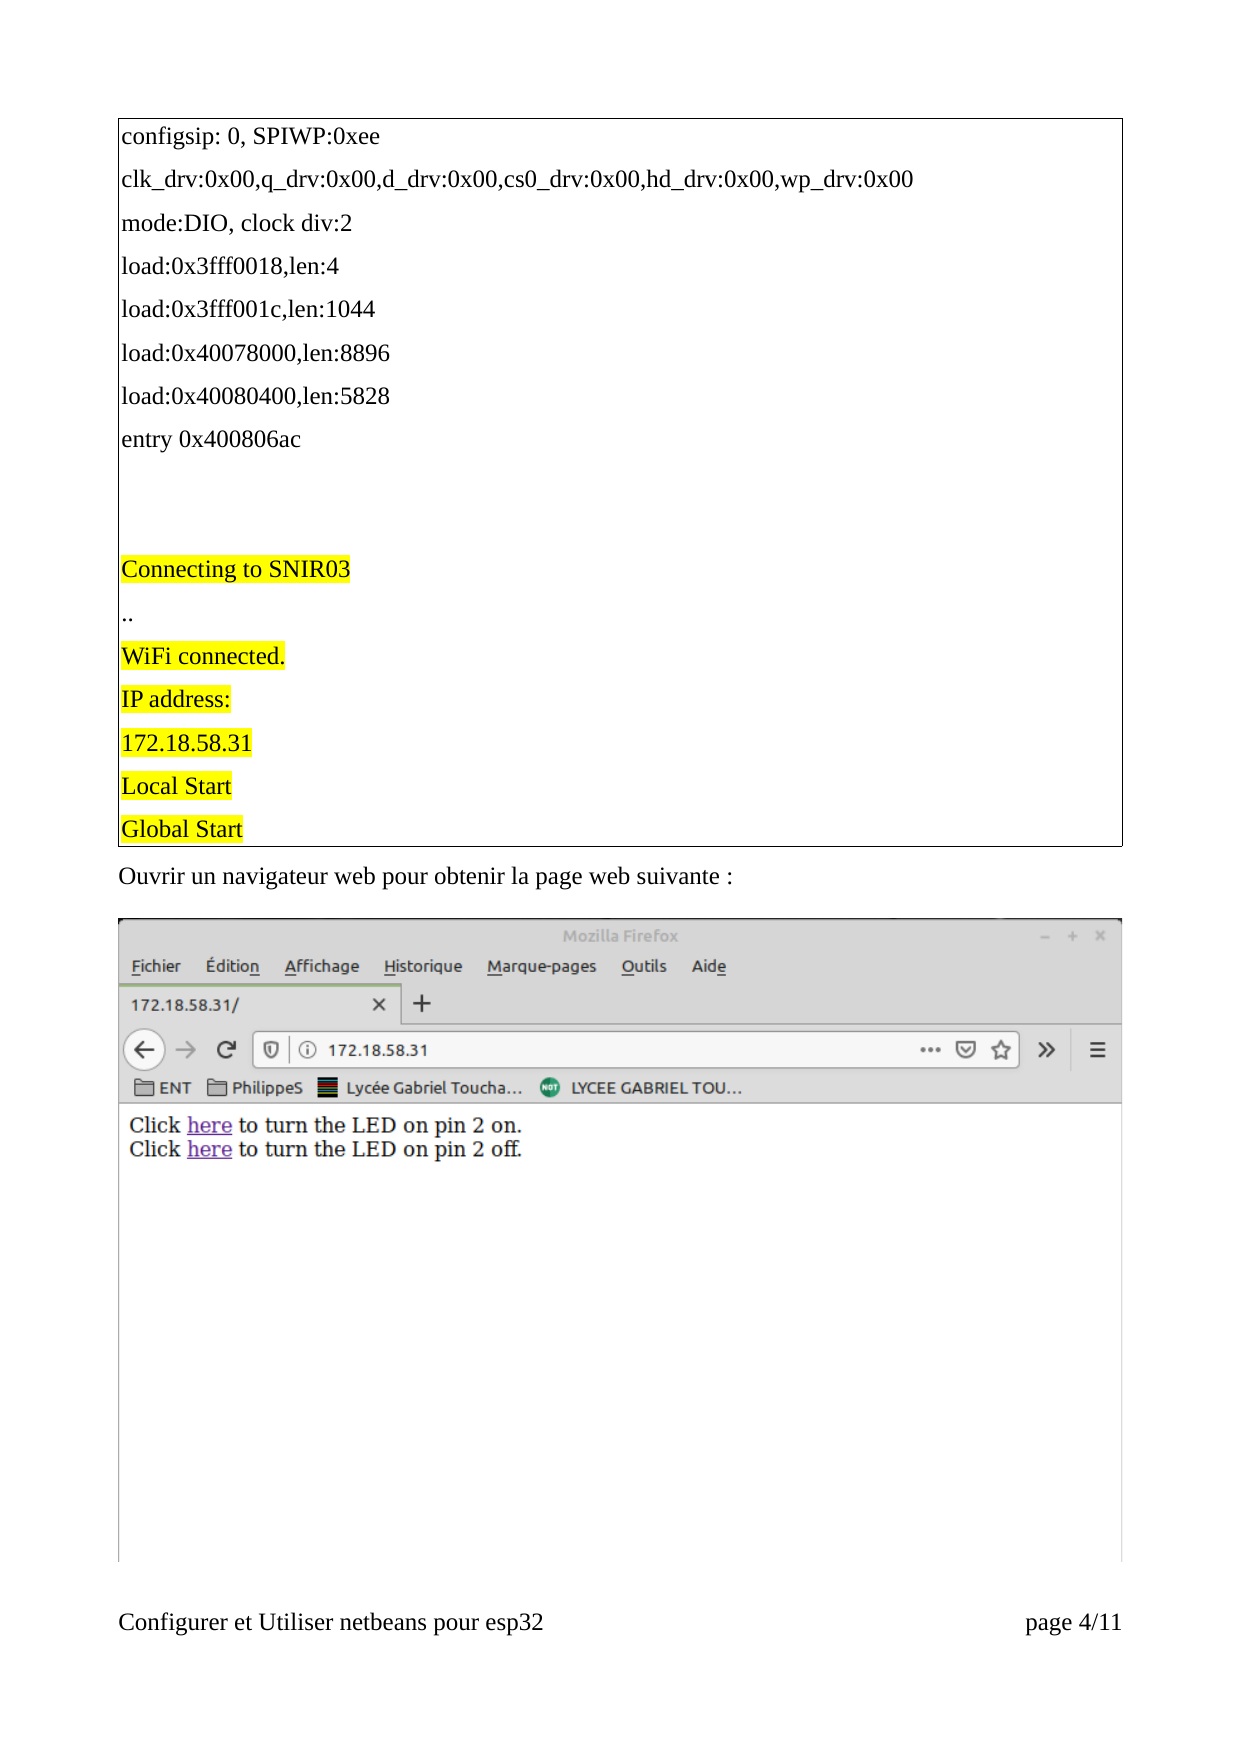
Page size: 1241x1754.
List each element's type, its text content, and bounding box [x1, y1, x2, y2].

text load:0x40080400,len:5828 [119, 378, 1122, 410]
text WiFi connected. [119, 638, 1122, 670]
text clk_drv:0x00,q_drv:0x00,d_drv:0x00,cs0_drv:0x00,hd_drv:0x00,wp_drv:0x00 [119, 161, 1122, 193]
text Connecting to SNIR03 [119, 551, 1122, 583]
text load:0x40078000,len:8896 [119, 335, 1122, 367]
text Global Start [119, 811, 1122, 846]
text entry 0x400806ac [119, 421, 1122, 453]
text Ouvrir un navigateur web pour obtenir la page web suivante : [118, 861, 1122, 889]
text mode:DIO, clock div:2 [119, 205, 1122, 237]
text 172.18.58.31 [119, 725, 1122, 757]
text configsip: 0, SPIWP:0xee [119, 119, 1122, 150]
text load:0x3fff001c,len:1044 [119, 291, 1122, 323]
picture [118, 918, 1123, 1562]
text Local Start [119, 768, 1122, 800]
text .. [119, 595, 1122, 627]
text IP address: [119, 681, 1122, 713]
text load:0x3fff0018,len:4 [119, 248, 1122, 280]
